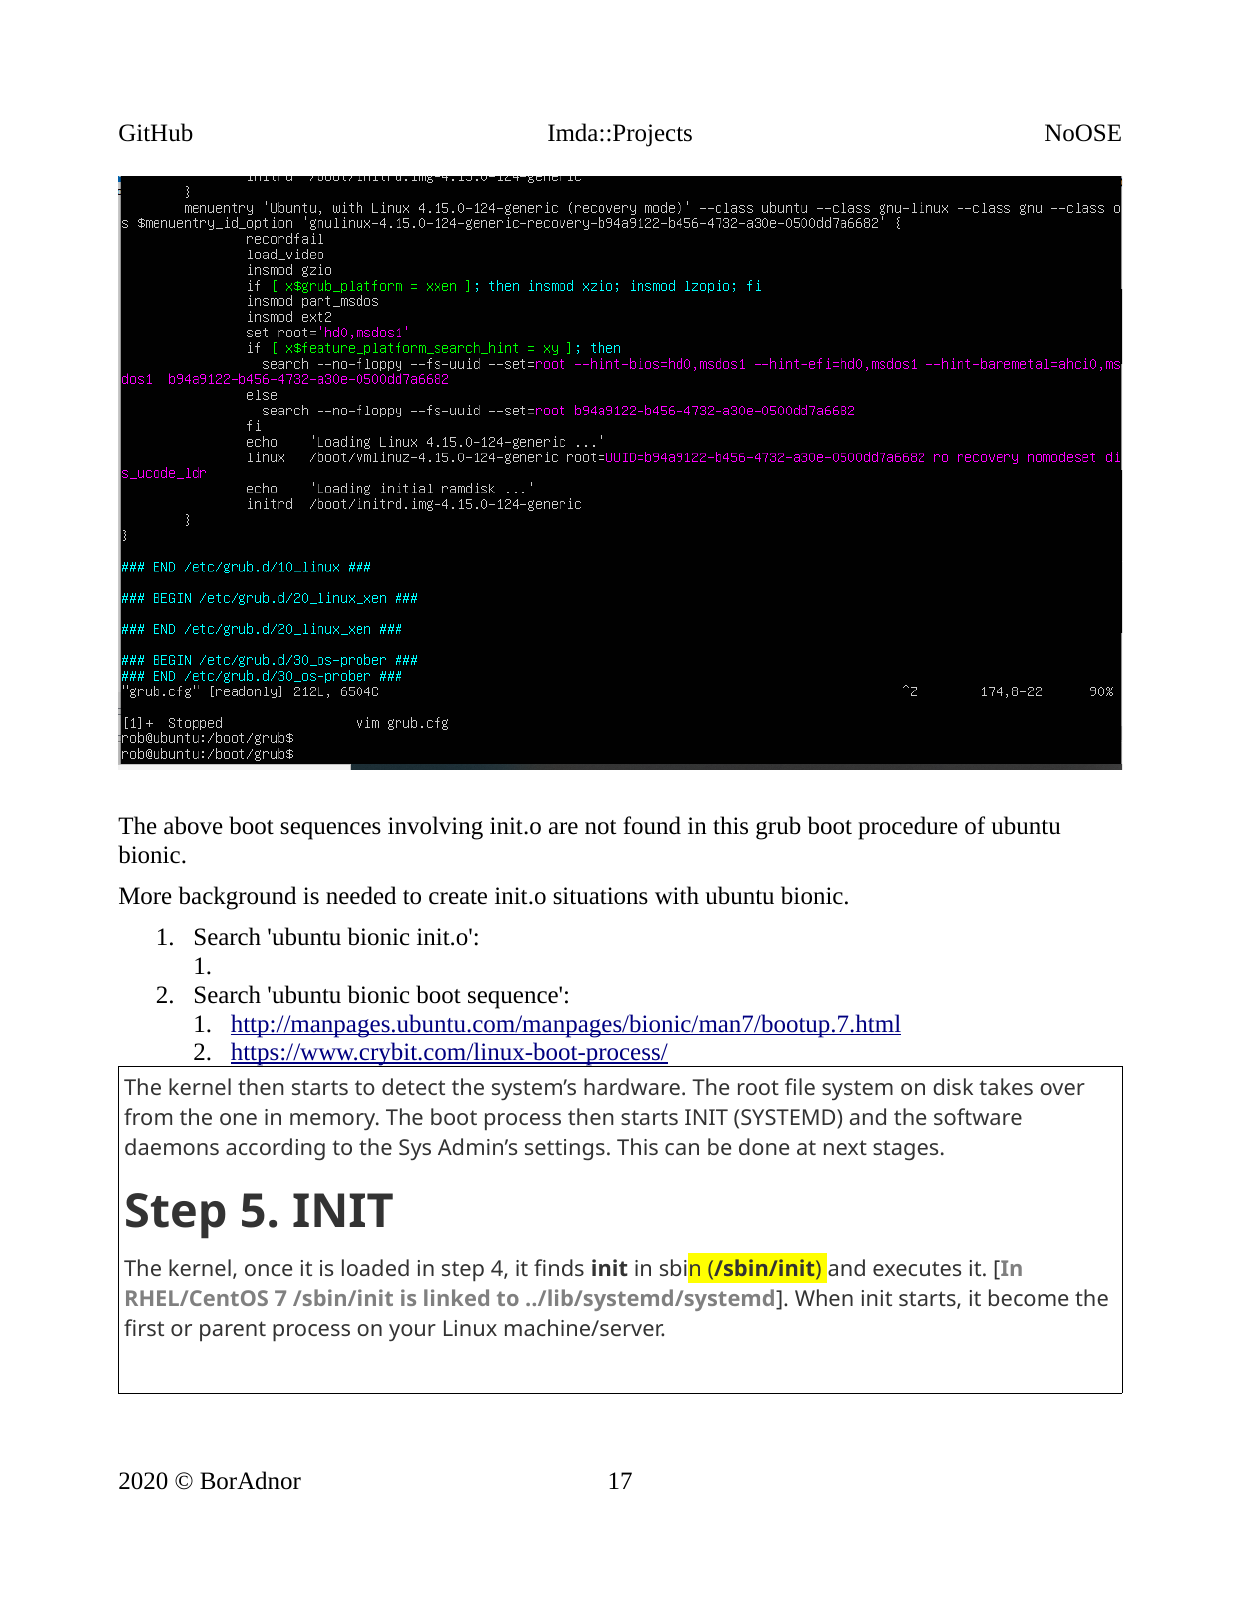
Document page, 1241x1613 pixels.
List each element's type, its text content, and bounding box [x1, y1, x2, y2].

text The above boot sequences involving init.o are not found in this grub boot procedure of ubuntu bionic. [118, 811, 1122, 869]
text More background is needed to create init.o situations with ubuntu bionic. [118, 881, 1122, 910]
picture [118, 176, 1123, 770]
list https://www.crybit.com/linux-boot-process/ [193, 1037, 1122, 1066]
list Search 'ubuntu bionic boot sequence': [156, 980, 1122, 1009]
table_header The kernel then starts to detect the system’s hardware. The root file system on disk takes over from the one in memory. The boot process then starts INIT (SYSTEMD) and the software daemons according to the Sys Admin’s settings. This can be done at next stages. Step 5. INIT The kernel, once it is loaded in step 4, it finds init in sbin (/sbin/init) and executes it. [In RHEL/CentOS 7 /sbin/init is linked to ../lib/systemd/systemd]. When init starts, it become the first or parent process on your Linux machine/server. [119, 1067, 1122, 1393]
list http://manpages.ubuntu.com/manpages/bionic/man7/bootup.7.html [193, 1009, 1122, 1037]
list Search 'ubuntu bionic init.o': [156, 922, 1122, 951]
